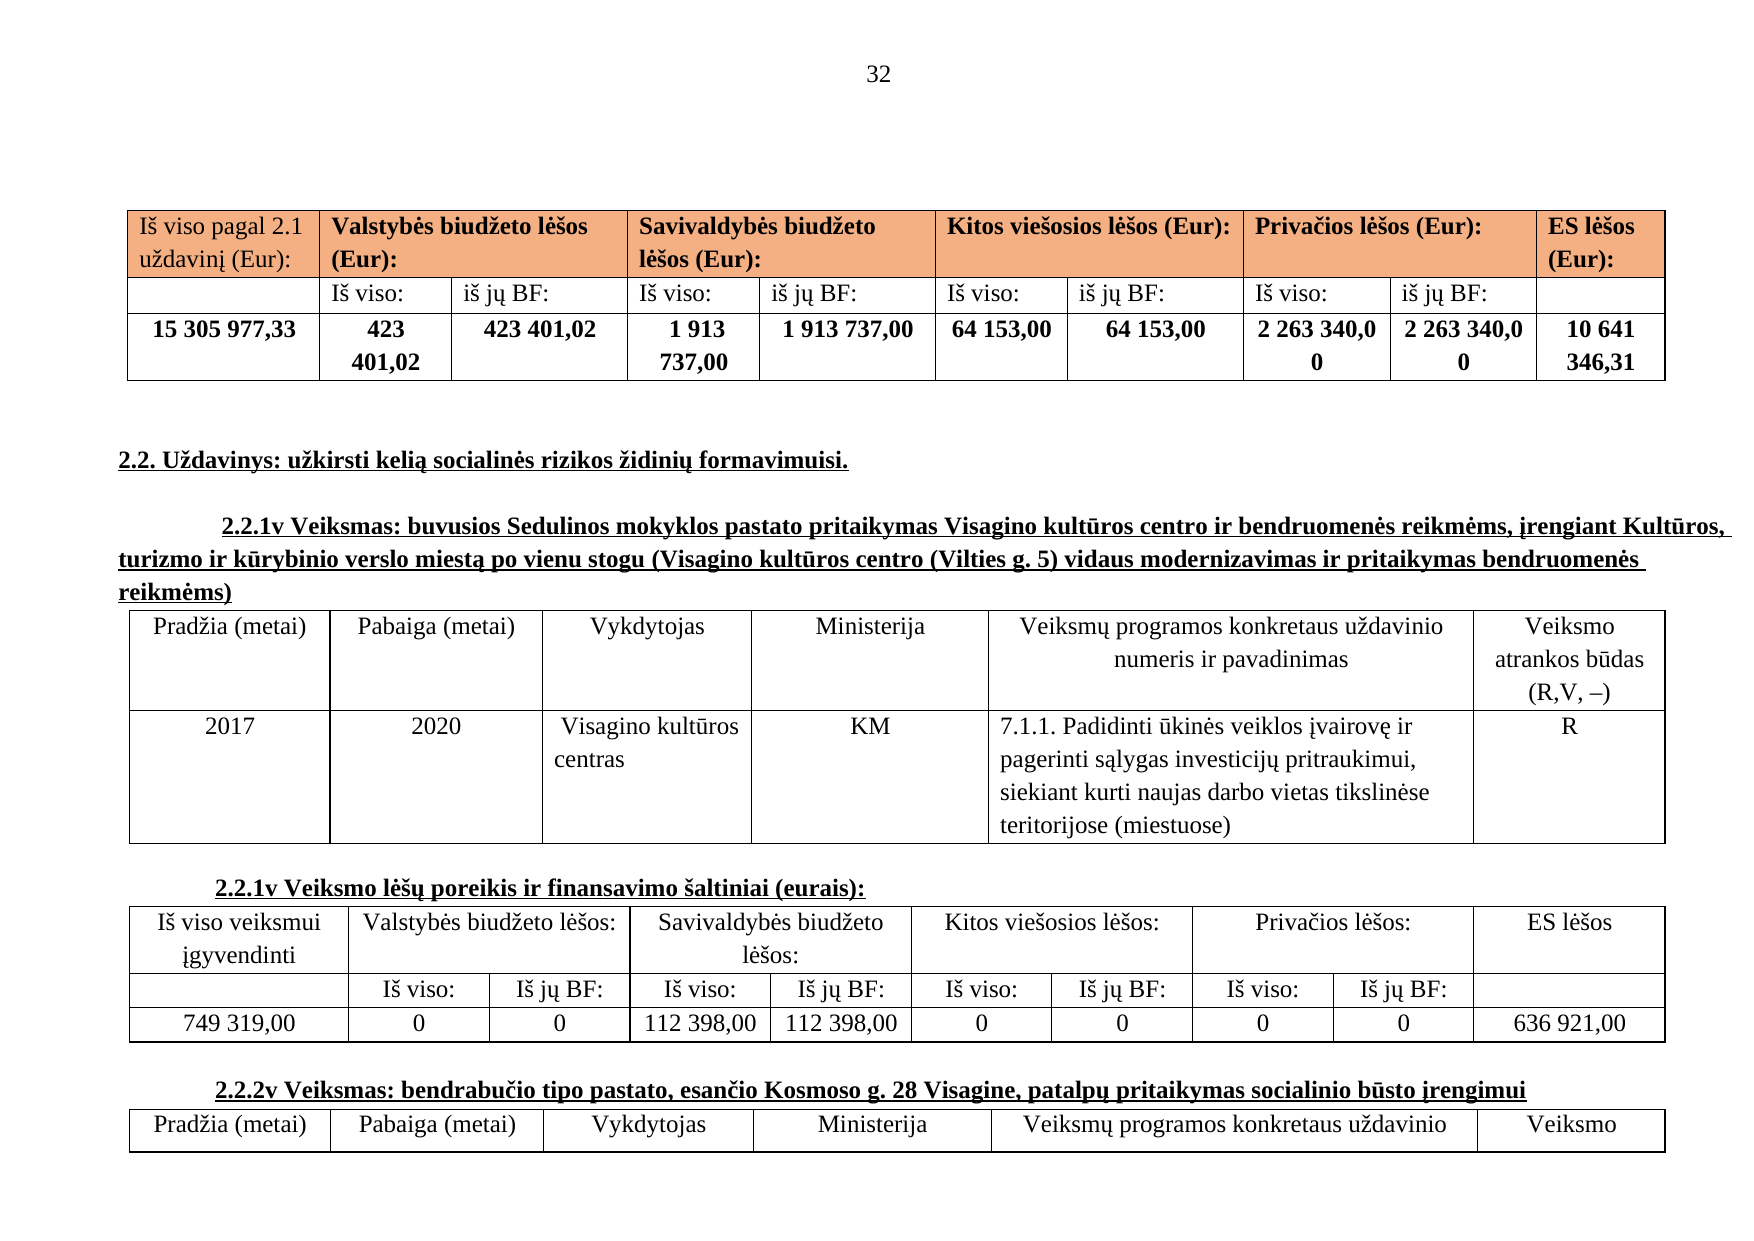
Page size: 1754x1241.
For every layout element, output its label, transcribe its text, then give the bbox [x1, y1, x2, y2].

text 2.2.1v Veiksmo lėšų poreikis ir finansavimo šaltiniai (eurais): [118, 873, 1639, 902]
table_cell [1537, 381, 1665, 416]
table_cell iš jų BF: [452, 278, 627, 313]
table_header ES lėšos (Eur): [1537, 211, 1664, 277]
table_cell 636 921,00 [1474, 1008, 1664, 1041]
table_cell [130, 974, 348, 1007]
table_cell [320, 381, 452, 416]
table_cell [1537, 278, 1664, 313]
table_cell 10 641 346,31 [1537, 314, 1664, 380]
table_header Veiksmų programos konkretaus uždavinio [992, 1110, 1477, 1151]
table_cell [1474, 974, 1664, 1007]
table_cell 423 401,02 [320, 314, 451, 380]
table_cell Iš viso: [349, 974, 489, 1007]
table_cell 749 319,00 [130, 1008, 348, 1041]
table_cell 2020 [331, 711, 542, 843]
table_cell 0 [490, 1008, 629, 1041]
table_cell Iš viso: [912, 974, 1051, 1007]
table_cell Iš jų BF: [490, 974, 629, 1007]
table_cell [1244, 381, 1390, 416]
table_cell 2 263 340,00 [1244, 314, 1390, 380]
table_header Savivaldybės biudžeto lėšos (Eur): [628, 211, 935, 277]
table_header Ministerija [752, 611, 988, 710]
table_header Ministerija [754, 1110, 991, 1151]
table_header Valstybės biudžeto lėšos (Eur): [320, 211, 627, 277]
table_cell Iš viso: [320, 278, 451, 313]
table_cell iš jų BF: [1391, 278, 1536, 313]
text 2.2.1v Veiksmas: buvusios Sedulinos mokyklos pastato pritaikymas Visagino kultūros centro ir bendruomenės reikmėms, įrengiant Kultūros, turizmo ir kūrybinio verslo miestą po vienu stogu (Visagino kultūros centro (Vilties g. 5) vidaus modernizavimas ir pritaikymas bendruomenės reikmėms) [118, 511, 1751, 606]
table_cell 64 153,00 [936, 314, 1067, 380]
table_cell 15 305 977,33 [128, 314, 319, 380]
table_header Iš viso pagal 2.1 uždavinį (Eur): [128, 211, 319, 277]
table_cell 7.1.1. Padidinti ūkinės veiklos įvairovę ir pagerinti sąlygas investicijų pritraukimui, siekiant kurti naujas darbo vietas tikslinėse teritorijose (miestuose) [989, 711, 1473, 843]
table_cell 112 398,00 [631, 1008, 770, 1041]
table_cell iš jų BF: [1068, 278, 1243, 313]
table_cell 0 [1052, 1008, 1192, 1041]
table_header Privačios lėšos (Eur): [1244, 211, 1536, 277]
table_cell Iš viso: [936, 278, 1067, 313]
table_cell 0 [1193, 1008, 1333, 1041]
table_header Kitos viešosios lėšos (Eur): [936, 211, 1243, 277]
table_cell 64 153,00 [1068, 314, 1243, 380]
table_cell Iš jų BF: [1334, 974, 1473, 1007]
table_cell [628, 381, 760, 416]
table_cell iš jų BF: [760, 278, 935, 313]
table_cell Iš jų BF: [1052, 974, 1192, 1007]
table_header Vykdytojas [543, 611, 751, 710]
table_cell [936, 381, 1067, 416]
table_header Iš viso veiksmui įgyvendinti [130, 907, 348, 973]
table_header Veiksmo [1478, 1110, 1664, 1151]
table_cell Iš viso: [628, 278, 759, 313]
table_cell [760, 381, 936, 416]
text 2.2. Uždavinys: užkirsti kelią socialinės rizikos židinių formavimuisi. [118, 445, 1751, 474]
table_cell [1390, 381, 1537, 416]
table_cell [452, 381, 628, 416]
table_header Valstybės biudžeto lėšos: [349, 907, 629, 973]
table_cell R [1474, 711, 1664, 843]
table_cell 423 401,02 [452, 314, 627, 380]
table_cell [128, 381, 320, 416]
table_header Privačios lėšos: [1193, 907, 1473, 973]
table_header Savivaldybės biudžeto lėšos: [631, 907, 911, 973]
table_cell 1 913 737,00 [760, 314, 935, 380]
table_cell 0 [349, 1008, 489, 1041]
table_cell 0 [912, 1008, 1051, 1041]
table_header Veiksmo atrankos būdas (R,V, –) [1474, 611, 1664, 710]
table_header Vykdytojas [544, 1110, 753, 1151]
table_cell Iš jų BF: [771, 974, 911, 1007]
table_header Pradžia (metai) [130, 611, 329, 710]
table_cell 0 [1334, 1008, 1473, 1041]
table_cell [1068, 381, 1243, 416]
table_header Kitos viešosios lėšos: [912, 907, 1192, 973]
table_header Pabaiga (metai) [331, 611, 542, 710]
table_cell Iš viso: [631, 974, 770, 1007]
table_cell Iš viso: [1244, 278, 1390, 313]
table_header Veiksmų programos konkretaus uždavinio numeris ir pavadinimas [989, 611, 1473, 710]
table_header Pradžia (metai) [130, 1110, 330, 1151]
table_cell 1 913 737,00 [628, 314, 759, 380]
table_cell KM [752, 711, 988, 843]
table_header Pabaiga (metai) [331, 1110, 543, 1151]
table_header ES lėšos [1474, 907, 1664, 973]
table_cell [128, 278, 319, 313]
table_cell 2 263 340,00 [1391, 314, 1536, 380]
table_cell 112 398,00 [771, 1008, 911, 1041]
table_cell 2017 [130, 711, 329, 843]
table_cell Visagino kultūros centras [543, 711, 751, 843]
table_cell Iš viso: [1193, 974, 1333, 1007]
text 2.2.2v Veiksmas: bendrabučio tipo pastato, esančio Kosmoso g. 28 Visagine, patalpų pritaikymas socialinio būsto įrengimui [118, 1075, 1751, 1104]
